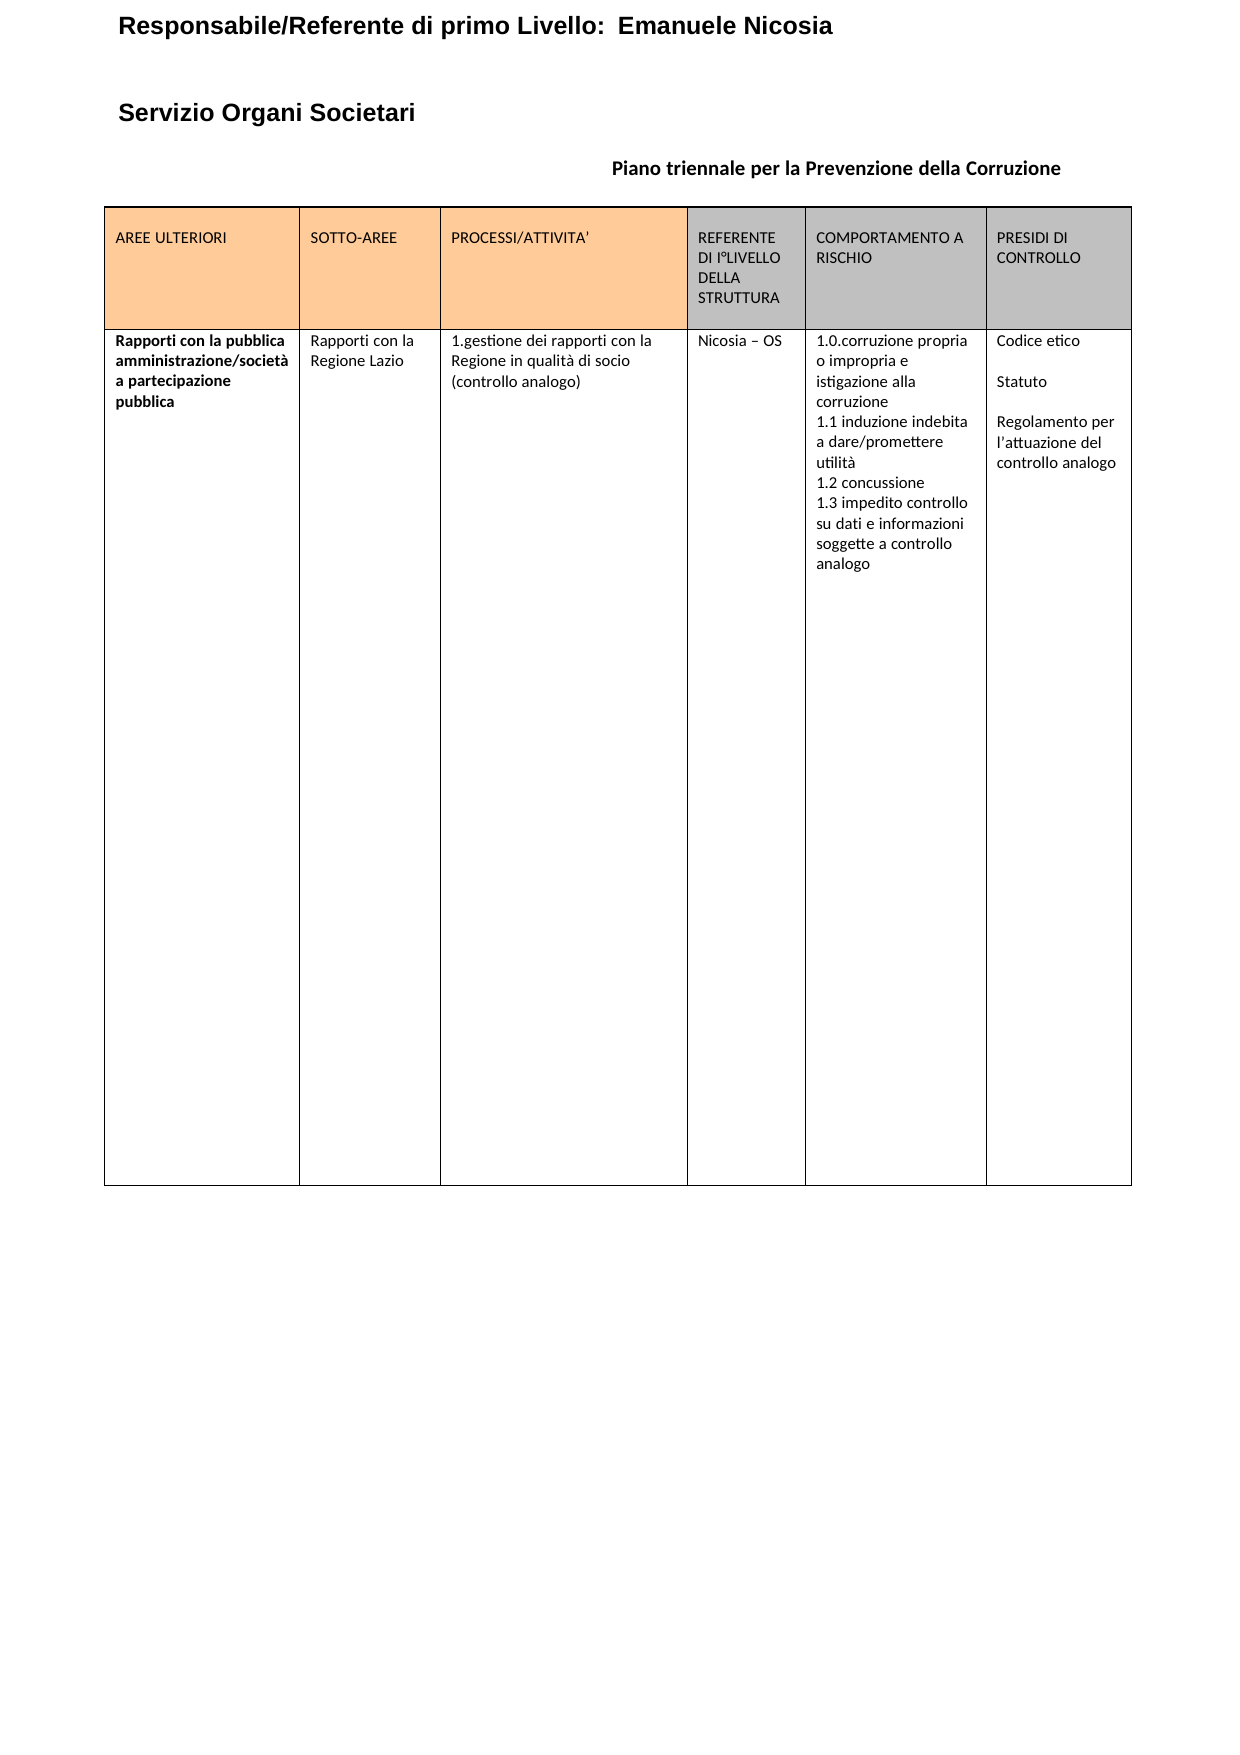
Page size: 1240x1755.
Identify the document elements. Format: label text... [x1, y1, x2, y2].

table_cell 1.0.corruzione propria o impropria e istigazione alla corruzione 1.1 induzione indebita a dare/promettere utilità 1.2 concussione 1.3 impedito controllo su dati e informazioni soggette a controllo analogo [806, 330, 986, 1185]
table_header PRESIDI DI CONTROLLO [987, 208, 1131, 329]
table_cell Codice etico Statuto Regolamento per l’attuazione del controllo analogo [987, 330, 1131, 1185]
table_header AREE ULTERIORI [105, 208, 299, 329]
table_header COMPORTAMENTO A RISCHIO [806, 208, 986, 329]
table_header SOTTO-AREE [300, 208, 440, 329]
table_cell Nicosia – OS [688, 330, 805, 1185]
table_header REFERENTE DI I°LIVELLO DELLA STRUTTURA [688, 208, 805, 329]
text Piano triennale per la Prevenzione della Corruzione [612, 155, 1146, 181]
text Responsabile/Referente di primo Livello: Emanuele Nicosia [118, 11, 1146, 40]
table_header PROCESSI/ATTIVITA’ [441, 208, 687, 329]
table_cell Rapporti con la Regione Lazio [300, 330, 440, 1185]
text Servizio Organi Societari [118, 97, 1146, 126]
table_cell 1.gestione dei rapporti con la Regione in qualità di socio (controllo analogo) [441, 330, 687, 1185]
table_cell Rapporti con la pubblica amministrazione/società a partecipazione pubblica [105, 330, 299, 1185]
